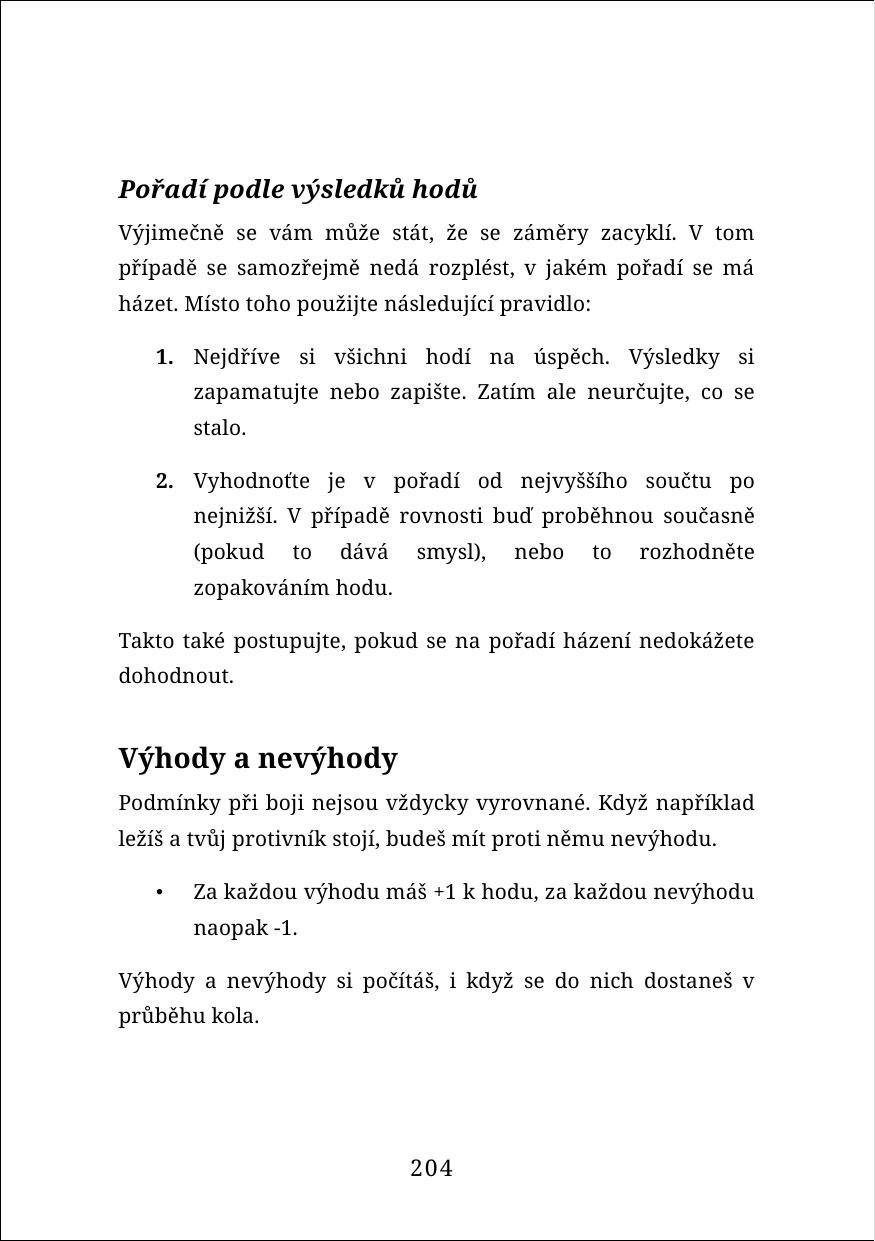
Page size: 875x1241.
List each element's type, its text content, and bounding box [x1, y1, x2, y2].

text Podmínky při boji nejsou vždycky vyrovnané. Když například ležíš a tvůj protivník stojí, budeš mít proti němu nevýhodu. [118, 788, 756, 852]
subtitle Výhody a nevýhody [118, 738, 756, 777]
text Výjimečně se vám může stát, že se záměry zacyklí. V tom případě se samozřejmě nedá rozplést, v jakém pořadí se má házet. Místo toho použijte následující pravidlo: [118, 218, 756, 317]
text Výhody a nevýhody si počítáš, i když se do nich dostaneš v průběhu kola. [118, 966, 756, 1030]
list Za každou výhodu máš +1 k hodu, za každou nevýhodu naopak -1. [156, 877, 756, 941]
list Nejdříve si všichni hodí na úspěch. Výsledky si zapamatujte nebo zapište. Zatím ale neurčujte, co se stalo. [156, 342, 756, 441]
subtitle Pořadí podle výsledků hodů [118, 172, 756, 206]
text Takto také postupujte, pokud se na pořadí házení nedokážete dohodnout. [118, 626, 756, 690]
list Vyhodnoťte je v pořadí od nejvyššího součtu po nejnižší. V případě rovnosti buď proběhnou současně (pokud to dává smysl), nebo to rozhodněte zopakováním hodu. [156, 466, 756, 601]
